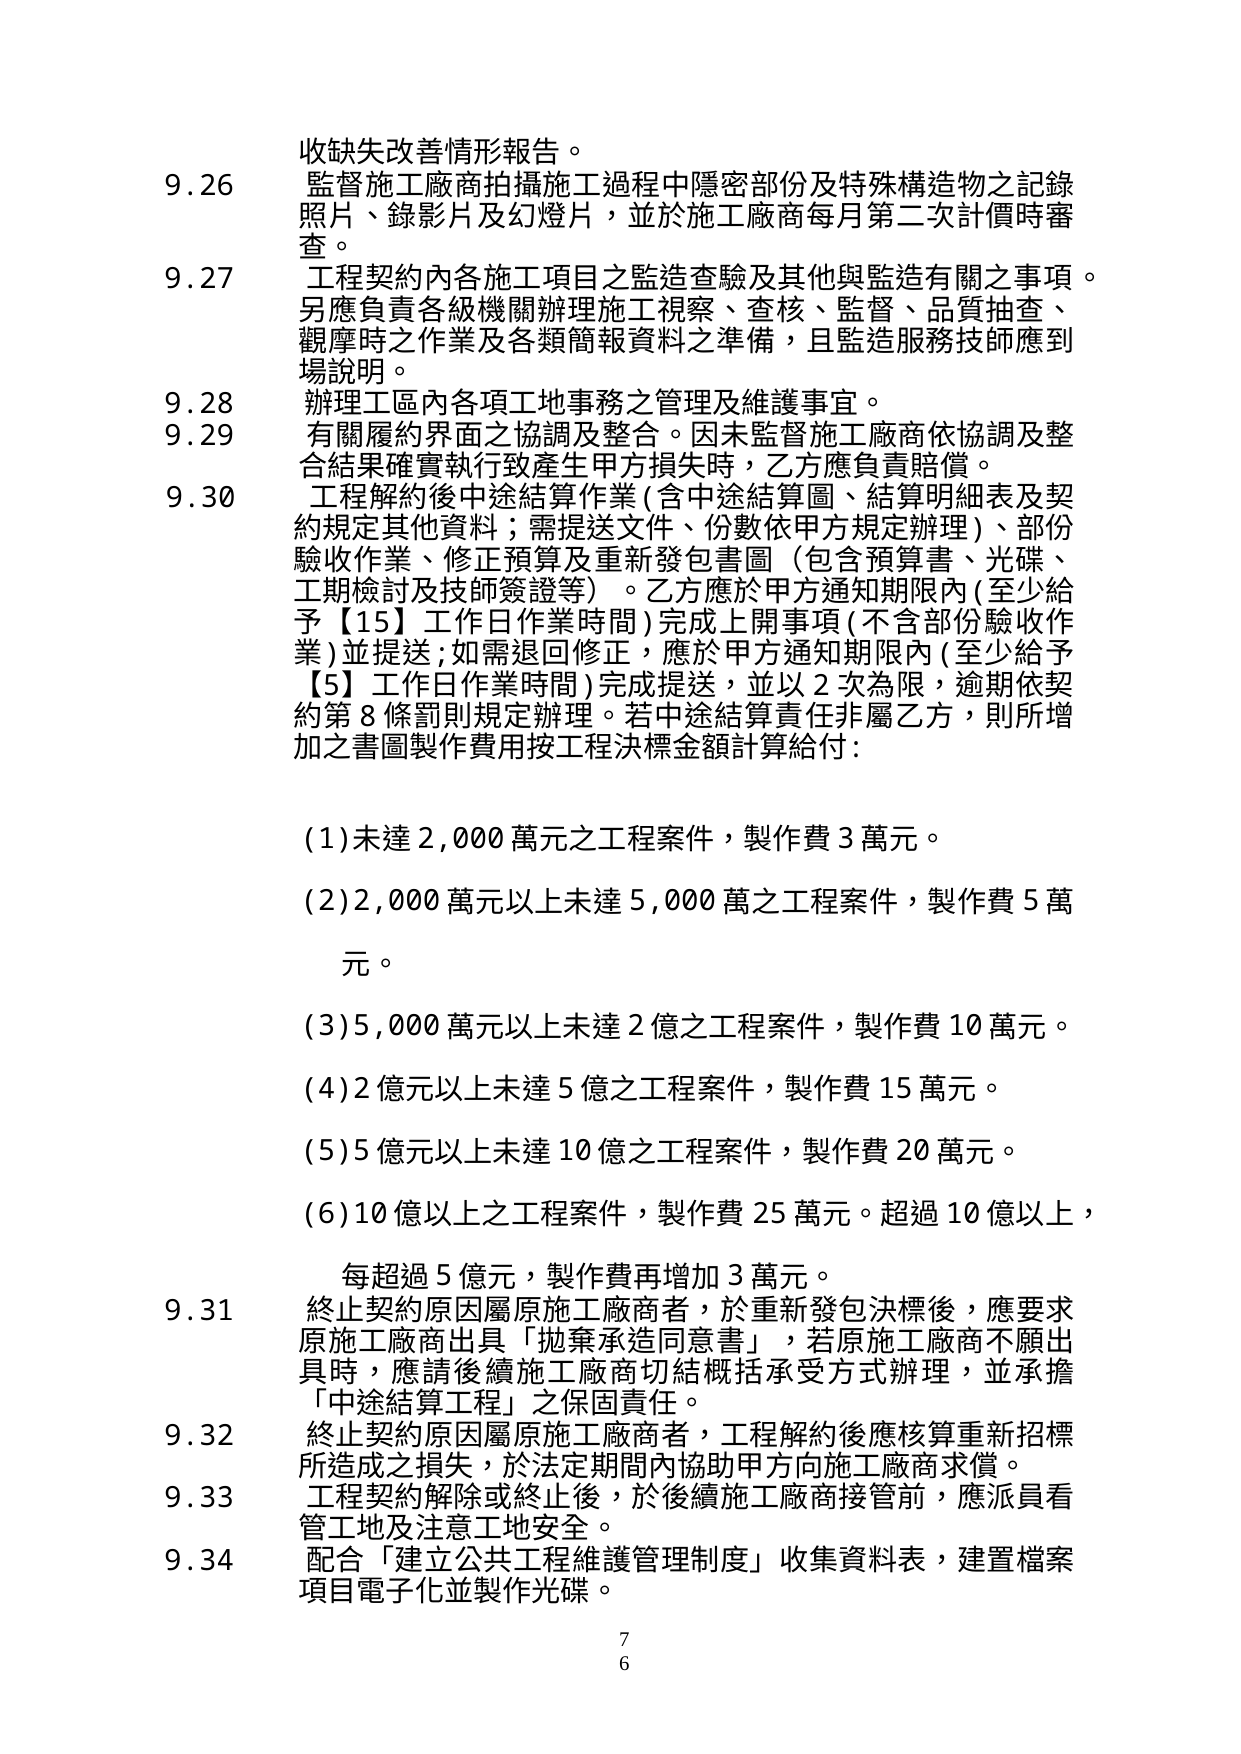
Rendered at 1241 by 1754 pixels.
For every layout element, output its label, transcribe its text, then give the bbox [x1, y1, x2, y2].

text 9.32 終止契約原因屬原施工廠商者，工程解約後應核算重新招標所造成之損失，於法定期間內協助甲方向施工廠商求償。 [164, 1420, 1075, 1483]
text 9.34 配合「建立公共工程維護管理制度」收集資料表，建置檔案項目電子化並製作光碟。 [164, 1545, 1075, 1608]
text (6)10億以上之工程案件，製作費25萬元。超過10億以上，每超過5億元，製作費再增加3萬元。 [300, 1170, 1075, 1295]
text 收缺失改善情形報告。 [165, 108, 1075, 170]
text 9.31 終止契約原因屬原施工廠商者，於重新發包決標後，應要求原施工廠商出具「拋棄承造同意書」，若原施工廠商不願出具時，應請後續施工廠商切結概括承受方式辦理，並承擔「中途結算工程」之保固責任。 [164, 1295, 1075, 1420]
text 9.26 監督施工廠商拍攝施工過程中隱密部份及特殊構造物之記錄照片、錄影片及幻燈片，並於施工廠商每月第二次計價時審查。 [164, 170, 1075, 264]
text 9.30 工程解約後中途結算作業(含中途結算圖、結算明細表及契約規定其他資料；需提送文件、份數依甲方規定辦理)、部份驗收作業、修正預算及重新發包書圖（包含預算書、光碟、工期檢討及技師簽證等）。乙方應於甲方通知期限內(至少給予【15】工作日作業時間)完成上開事項(不含部份驗收作業)並提送;如需退回修正，應於甲方通知期限內(至少給予【5】工作日作業時間)完成提送，並以2次為限，逾期依契約第8條罰則規定辦理。若中途結算責任非屬乙方，則所增加之書圖製作費用按工程決標金額計算給付: [165, 483, 1075, 764]
text (2)2,000萬元以上未達5,000萬之工程案件，製作費5萬元。 [300, 858, 1075, 983]
text (1)未達2,000萬元之工程案件，製作費3萬元。 [300, 795, 1075, 858]
text (5)5億元以上未達10億之工程案件，製作費20萬元。 [300, 1108, 1075, 1170]
text 9.33 工程契約解除或終止後，於後續施工廠商接管前，應派員看管工地及注意工地安全。 [164, 1483, 1075, 1545]
text 9.27 工程契約內各施工項目之監造查驗及其他與監造有關之事項。另應負責各級機關辦理施工視察、查核、監督、品質抽查、觀摩時之作業及各類簡報資料之準備，且監造服務技師應到場說明。 [164, 264, 1075, 389]
text 9.28 辦理工區內各項工地事務之管理及維護事宜。 [164, 389, 1075, 420]
text (3)5,000萬元以上未達2億之工程案件，製作費10萬元。 [300, 983, 1075, 1045]
text 9.29 有關履約界面之協調及整合。因未監督施工廠商依協調及整合結果確實執行致產生甲方損失時，乙方應負責賠償。 [164, 420, 1075, 483]
text (4)2億元以上未達5億之工程案件，製作費15萬元。 [300, 1045, 1075, 1108]
